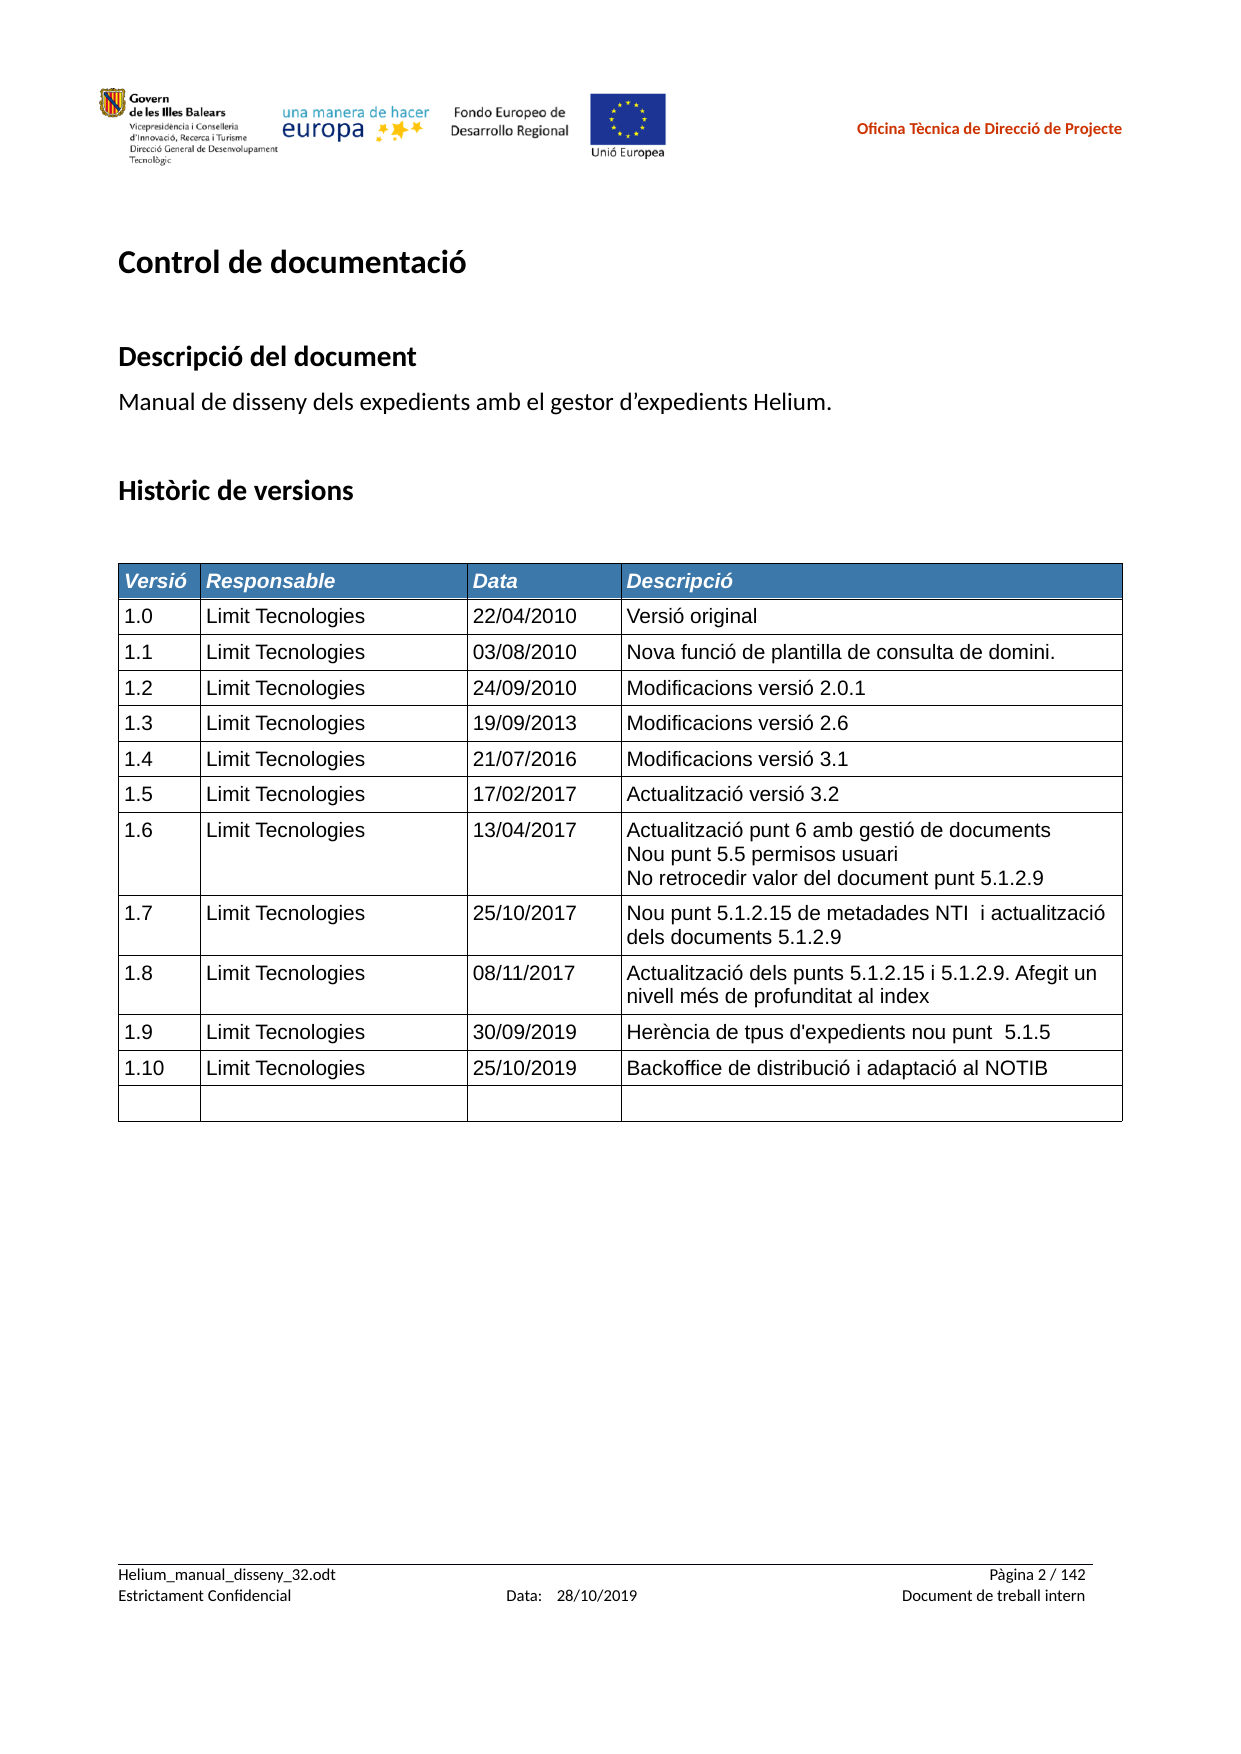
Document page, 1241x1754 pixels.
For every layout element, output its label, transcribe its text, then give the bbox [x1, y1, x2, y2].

table_cell 1.8 [119, 956, 200, 1014]
table_cell Limit Tecnologies [201, 706, 467, 741]
table_cell 17/02/2017 [468, 777, 621, 812]
table_cell Limit Tecnologies [201, 896, 467, 954]
table_cell 1.10 [119, 1051, 200, 1085]
text Històric de versions [118, 472, 1122, 507]
table_cell 25/10/2017 [468, 896, 621, 954]
table_cell Limit Tecnologies [201, 813, 467, 895]
table_cell Limit Tecnologies [201, 1051, 467, 1085]
table_cell Actualització dels punts 5.1.2.15 i 5.1.2.9. Afegit un nivell més de profunditat al index [622, 956, 1122, 1014]
text Manual de disseny dels expedients amb el gestor d’expedients Helium. [118, 386, 1122, 416]
text Descripció del document [118, 338, 1122, 373]
table_cell Herència de tpus d'expedients nou punt 5.1.5 [622, 1015, 1122, 1049]
table_cell Limit Tecnologies [201, 956, 467, 1014]
table_cell 1.5 [119, 777, 200, 812]
table_cell Actualització punt 6 amb gestió de documents Nou punt 5.5 permisos usuari No retrocedir valor del document punt 5.1.2.9 [622, 813, 1122, 895]
table_cell Limit Tecnologies [201, 742, 467, 776]
table_cell [622, 1086, 1122, 1121]
table_header Versió [119, 564, 200, 598]
table_cell Limit Tecnologies [201, 1015, 467, 1049]
table_cell 21/07/2016 [468, 742, 621, 776]
table_cell [119, 1086, 200, 1121]
table_cell 24/09/2010 [468, 671, 621, 705]
table_cell Actualització versió 3.2 [622, 777, 1122, 812]
table_cell 25/10/2019 [468, 1051, 621, 1085]
table_cell 03/08/2010 [468, 635, 621, 669]
table_cell [468, 1086, 621, 1121]
table_cell Modificacions versió 3.1 [622, 742, 1122, 776]
table_cell Limit Tecnologies [201, 777, 467, 812]
table_cell 1.2 [119, 671, 200, 705]
table_cell 1.1 [119, 635, 200, 669]
table_cell 1.7 [119, 896, 200, 954]
table_cell 1.6 [119, 813, 200, 895]
table_cell Nou punt 5.1.2.15 de metadades NTI i actualització dels documents 5.1.2.9 [622, 896, 1122, 954]
table_cell 1.9 [119, 1015, 200, 1049]
table_cell 19/09/2013 [468, 706, 621, 741]
table_header Responsable [201, 564, 467, 598]
table_cell 30/09/2019 [468, 1015, 621, 1049]
table_cell 08/11/2017 [468, 956, 621, 1014]
table_cell 22/04/2010 [468, 600, 621, 634]
table_cell Backoffice de distribució i adaptació al NOTIB [622, 1051, 1122, 1085]
table_header Data [468, 564, 621, 598]
table_header Descripció [622, 564, 1122, 598]
text Control de documentació [118, 241, 1122, 282]
table_cell 1.4 [119, 742, 200, 776]
table_cell 13/04/2017 [468, 813, 621, 895]
table_cell [201, 1086, 467, 1121]
table_cell Limit Tecnologies [201, 671, 467, 705]
table_cell Limit Tecnologies [201, 600, 467, 634]
table_cell 1.3 [119, 706, 200, 741]
table_cell Limit Tecnologies [201, 635, 467, 669]
table_cell Nova funció de plantilla de consulta de domini. [622, 635, 1122, 669]
picture [99, 87, 668, 166]
table_cell Modificacions versió 2.0.1 [622, 671, 1122, 705]
table_cell Versió original [622, 600, 1122, 634]
table_cell Modificacions versió 2.6 [622, 706, 1122, 741]
table_cell 1.0 [119, 600, 200, 634]
